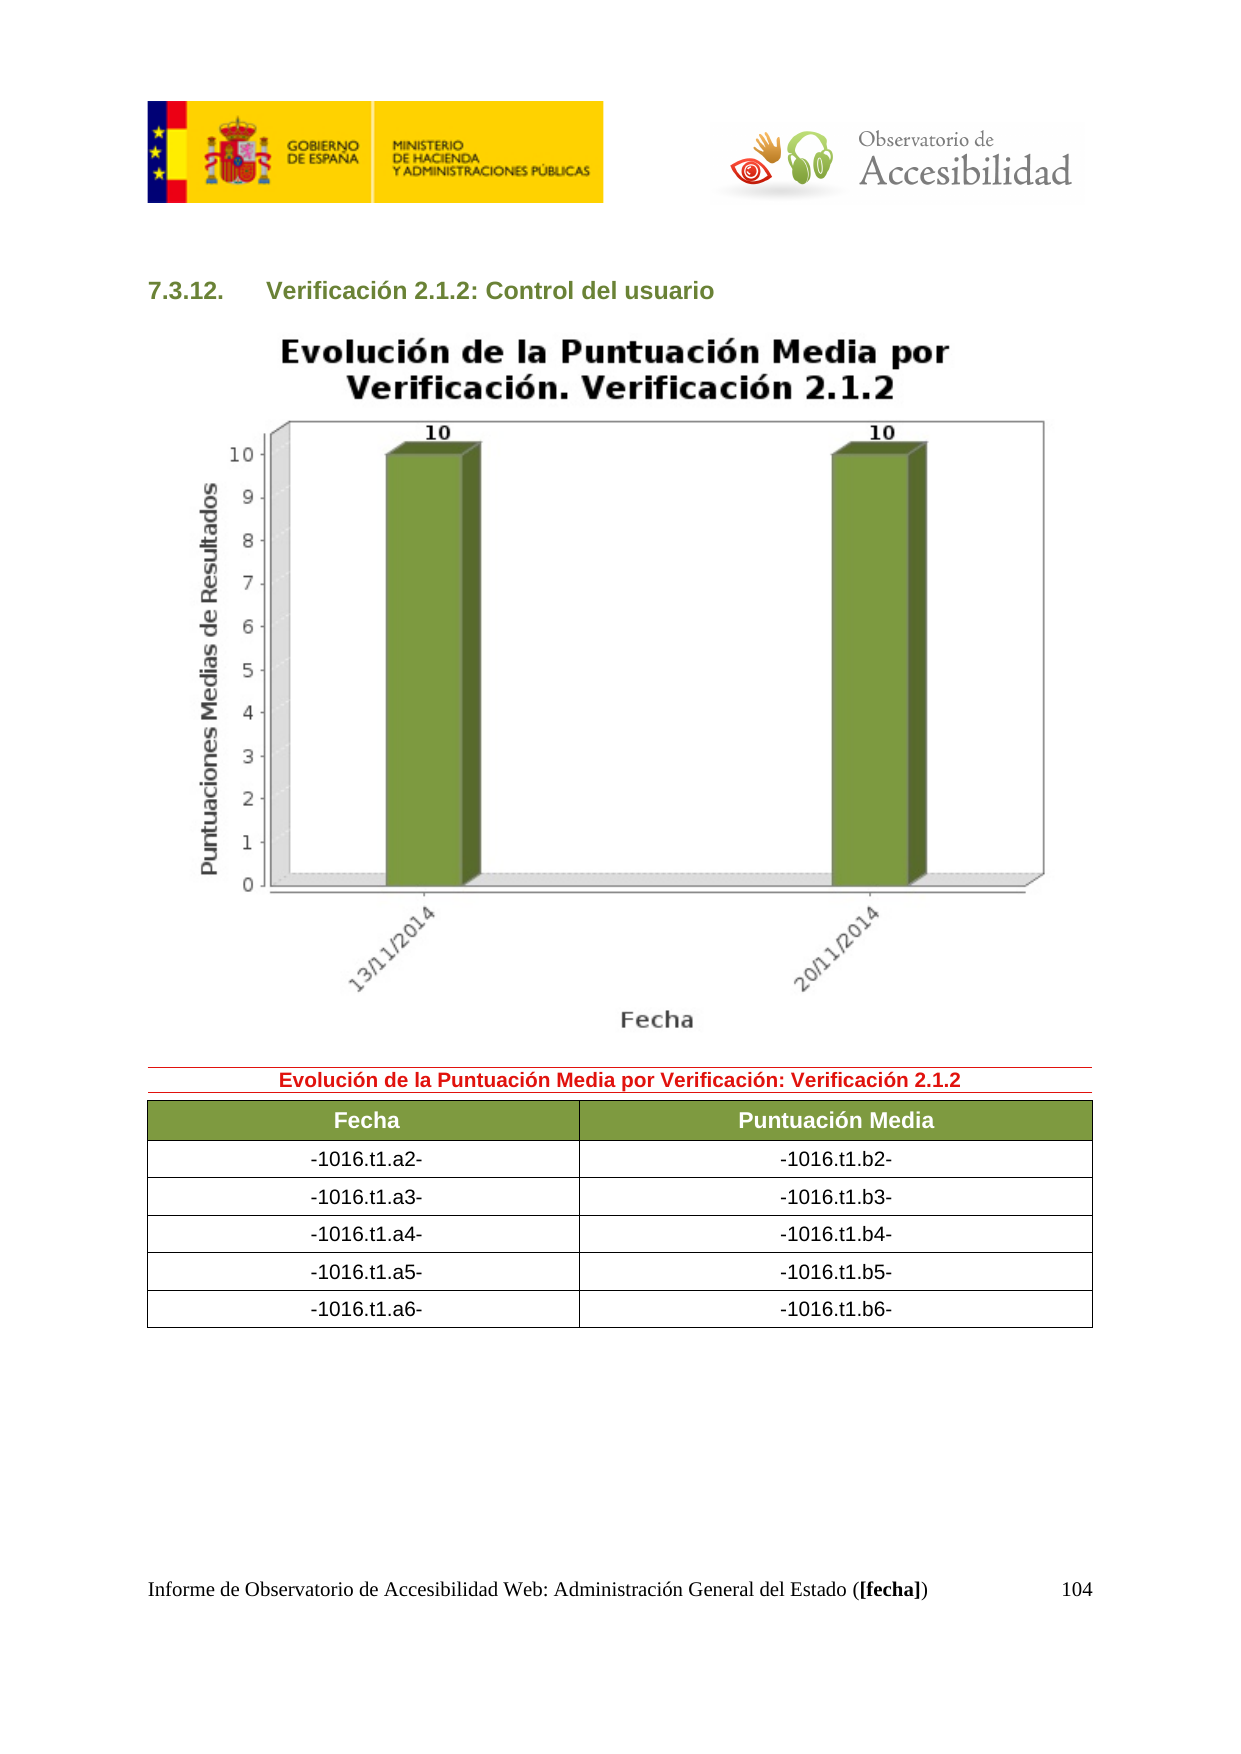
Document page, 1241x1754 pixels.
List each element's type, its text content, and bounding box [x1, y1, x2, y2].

table_cell -1016.t1.a4- [148, 1216, 579, 1252]
list Verificación 2.1.2: Control del usuario [148, 276, 1092, 304]
table_cell -1016.t1.b2- [580, 1141, 1092, 1177]
picture [710, 122, 1086, 205]
table_header Fecha [148, 1101, 579, 1140]
table_cell -1016.t1.a5- [148, 1253, 579, 1290]
table_cell -1016.t1.b5- [580, 1253, 1092, 1290]
table_cell -1016.t1.a6- [148, 1291, 579, 1327]
picture [147, 101, 604, 203]
table_header Puntuación Media [580, 1101, 1092, 1140]
table_cell -1016.t1.b3- [580, 1178, 1092, 1215]
table_cell -1016.t1.b4- [580, 1216, 1092, 1252]
table_cell -1016.t1.b6- [580, 1291, 1092, 1327]
table_cell -1016.t1.a3- [148, 1178, 579, 1215]
table_cell -1016.t1.a2- [148, 1141, 579, 1177]
picture [178, 332, 1062, 1042]
text Evolución de la Puntuación Media por Verificación: Verificación 2.1.2 [148, 1068, 1092, 1092]
